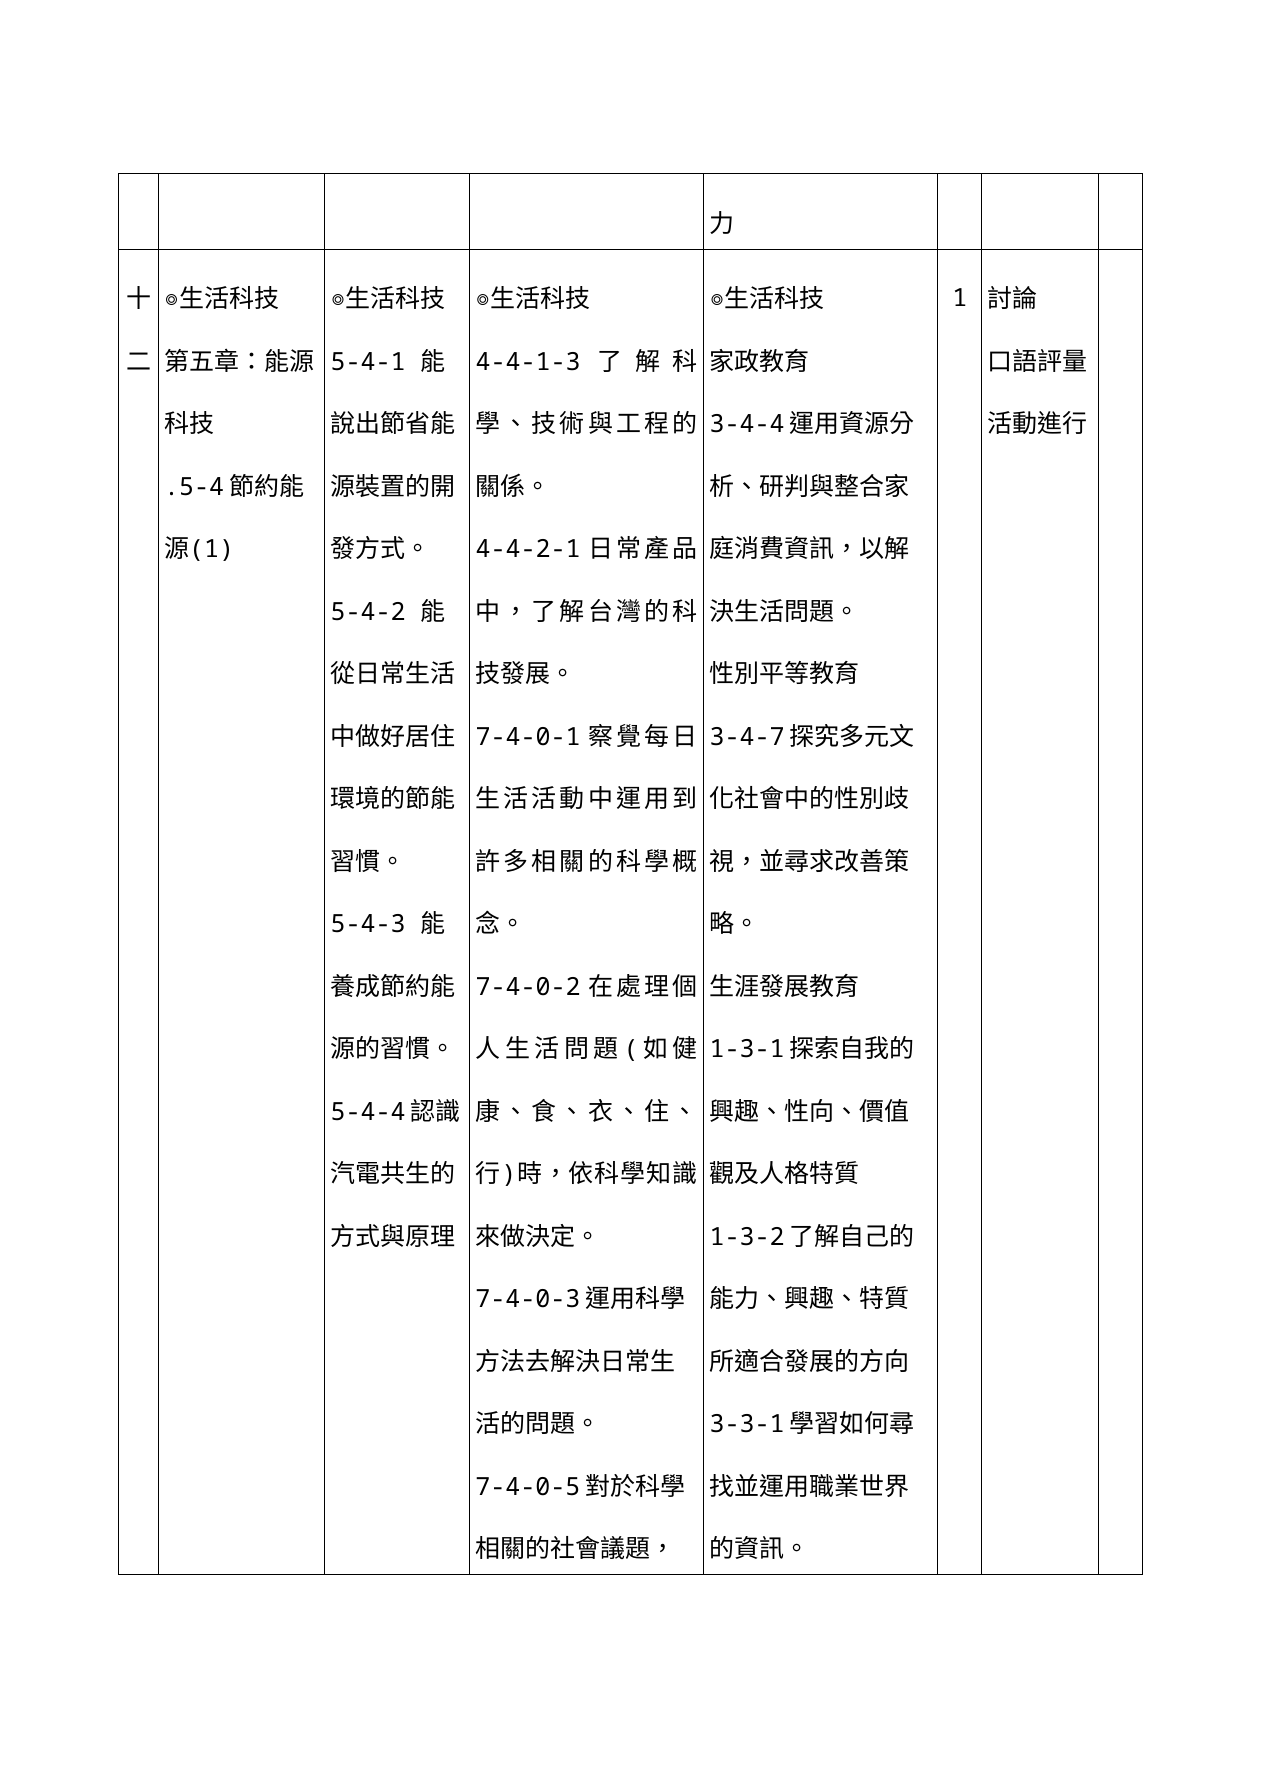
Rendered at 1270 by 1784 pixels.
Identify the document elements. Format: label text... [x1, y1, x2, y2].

table_cell [325, 174, 469, 248]
table_cell [159, 174, 324, 248]
table_cell [1099, 174, 1142, 248]
table_cell [119, 174, 158, 248]
table_cell [470, 174, 703, 248]
table_cell 討論 口語評量 活動進行 [982, 250, 1098, 1574]
table_cell ◎生活科技 家政教育 3-4-4運用資源分析、研判與整合家庭消費資訊，以解決生活問題。 性別平等教育 3-4-7探究多元文化社會中的性別歧視，並尋求改善策略。 生涯發展教育 1-3-1探索自我的興趣、性向、價值觀及人格特質 1-3-2了解自己的能力、興趣、特質所適合發展的方向 3-3-1學習如何尋找並運用職業世界的資訊。 [704, 250, 937, 1574]
table_cell 力 [704, 174, 937, 248]
table_cell 十二 [119, 250, 158, 1574]
table_cell 1 [938, 250, 981, 1574]
table_cell [1099, 250, 1142, 1574]
table_cell ◎生活科技 第五章：能源科技 ․5-4節約能源(1) [159, 250, 324, 1574]
table_cell ◎生活科技 5-4-1 能說出節省能源裝置的開發方式。 5-4-2 能從日常生活中做好居住環境的節能習慣。 5-4-3 能養成節約能源的習慣。 5-4-4認識汽電共生的方式與原理 [325, 250, 469, 1574]
table_cell [982, 174, 1098, 248]
table_cell ◎生活科技 4-4-1-3了解科學、技術與工程的關係。 4-4-2-1日常產品中，了解台灣的科技發展。 7-4-0-1察覺每日生活活動中運用到許多相關的科學概念。 7-4-0-2在處理個人生活問題(如健康、食、衣、住、行)時，依科學知識來做決定。 7-4-0-3運用科學方法去解決日常生活的問題。 7-4-0-5對於科學相關的社會議題， [470, 250, 703, 1574]
table_cell [938, 174, 981, 248]
